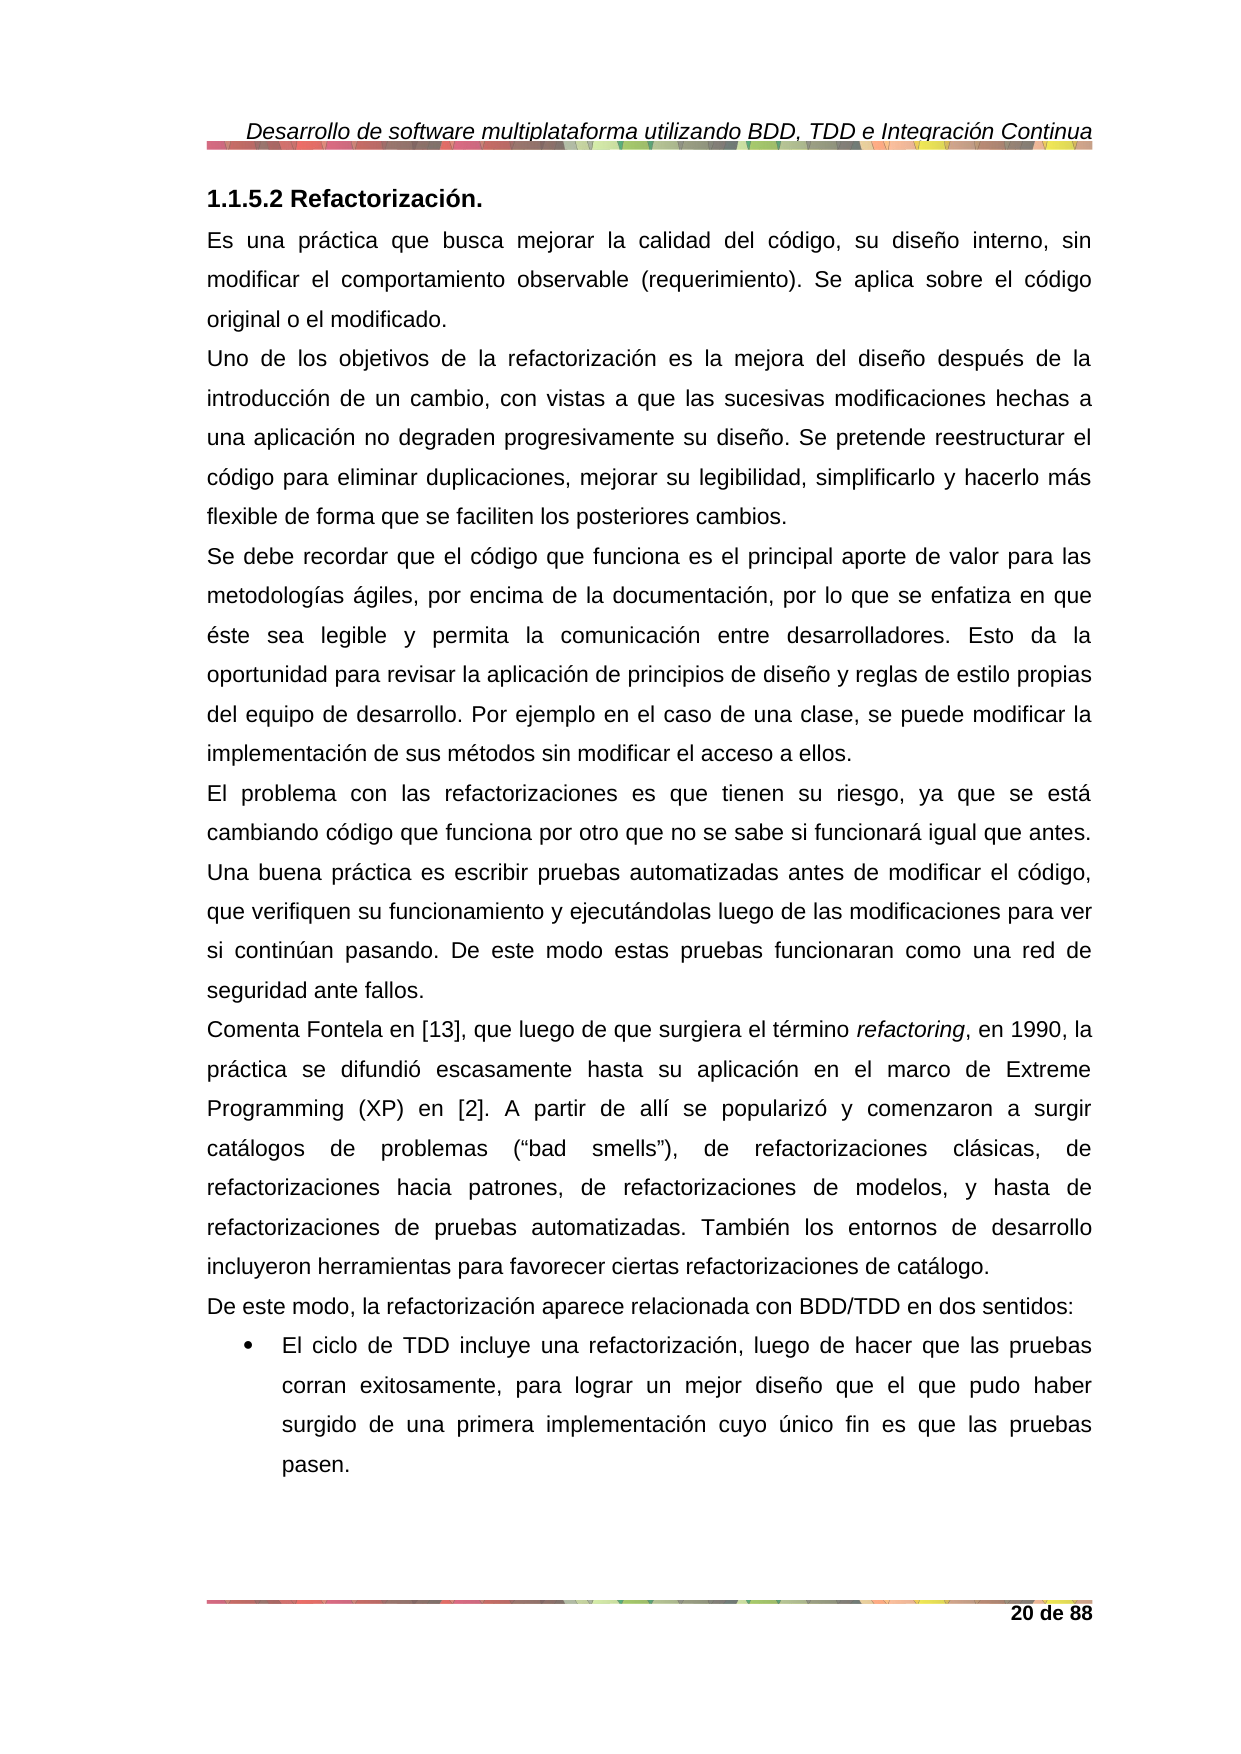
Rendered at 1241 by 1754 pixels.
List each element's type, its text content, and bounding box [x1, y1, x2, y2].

text Uno de los objetivos de la refactorización es la mejora del diseño después de la introducción de un cambio, con vistas a que las sucesivas modificaciones hechas a una aplicación no degraden progresivamente su diseño. Se pretende reestructurar el código para eliminar duplicaciones, mejorar su legibilidad, simplificarlo y hacerlo más flexible de forma que se faciliten los posteriores cambios. [207, 345, 1093, 529]
text De este modo, la refactorización aparece relacionada con BDD/TDD en dos sentidos: [207, 1293, 1093, 1319]
text Se debe recordar que el código que funciona es el principal aporte de valor para las metodologías ágiles, por encima de la documentación, por lo que se enfatiza en que éste sea legible y permita la comunicación entre desarrolladores. Esto da la oportunidad para revisar la aplicación de principios de diseño y reglas de estilo propias del equipo de desarrollo. Por ejemplo en el caso de una clase, se puede modificar la implementación de sus métodos sin modificar el acceso a ellos. [207, 543, 1093, 766]
list El ciclo de TDD incluye una refactorización, luego de hacer que las pruebas corran exitosamente, para lograr un mejor diseño que el que pudo haber surgido de una primera implementación cuyo único fin es que las pruebas pasen. [244, 1332, 1093, 1477]
text Es una práctica que busca mejorar la calidad del código, su diseño interno, sin modificar el comportamiento observable (requerimiento). Se aplica sobre el código original o el modificado. [207, 227, 1093, 332]
text El problema con las refactorizaciones es que tienen su riesgo, ya que se está cambiando código que funciona por otro que no se sabe si funcionará igual que antes. Una buena práctica es escribir pruebas automatizadas antes de modificar el código, que verifiquen su funcionamiento y ejecutándolas luego de las modificaciones para ver si continúan pasando. De este modo estas pruebas funcionaran como una red de seguridad ante fallos. [207, 779, 1093, 1003]
text 1.1.5.2 Refactorización. [207, 184, 1093, 212]
text Comenta Fontela en [13], que luego de que surgiera el término refactoring, en 1990, la práctica se difundió escasamente hasta su aplicación en el marco de Extreme Programming (XP) en [2]. A partir de allí se popularizó y comenzaron a surgir catálogos de problemas (“bad smells”), de refactorizaciones clásicas, de refactorizaciones hacia patrones, de refactorizaciones de modelos, y hasta de refactorizaciones de pruebas automatizadas. También los entornos de desarrollo incluyeron herramientas para favorecer ciertas refactorizaciones de catálogo. [207, 1016, 1093, 1279]
